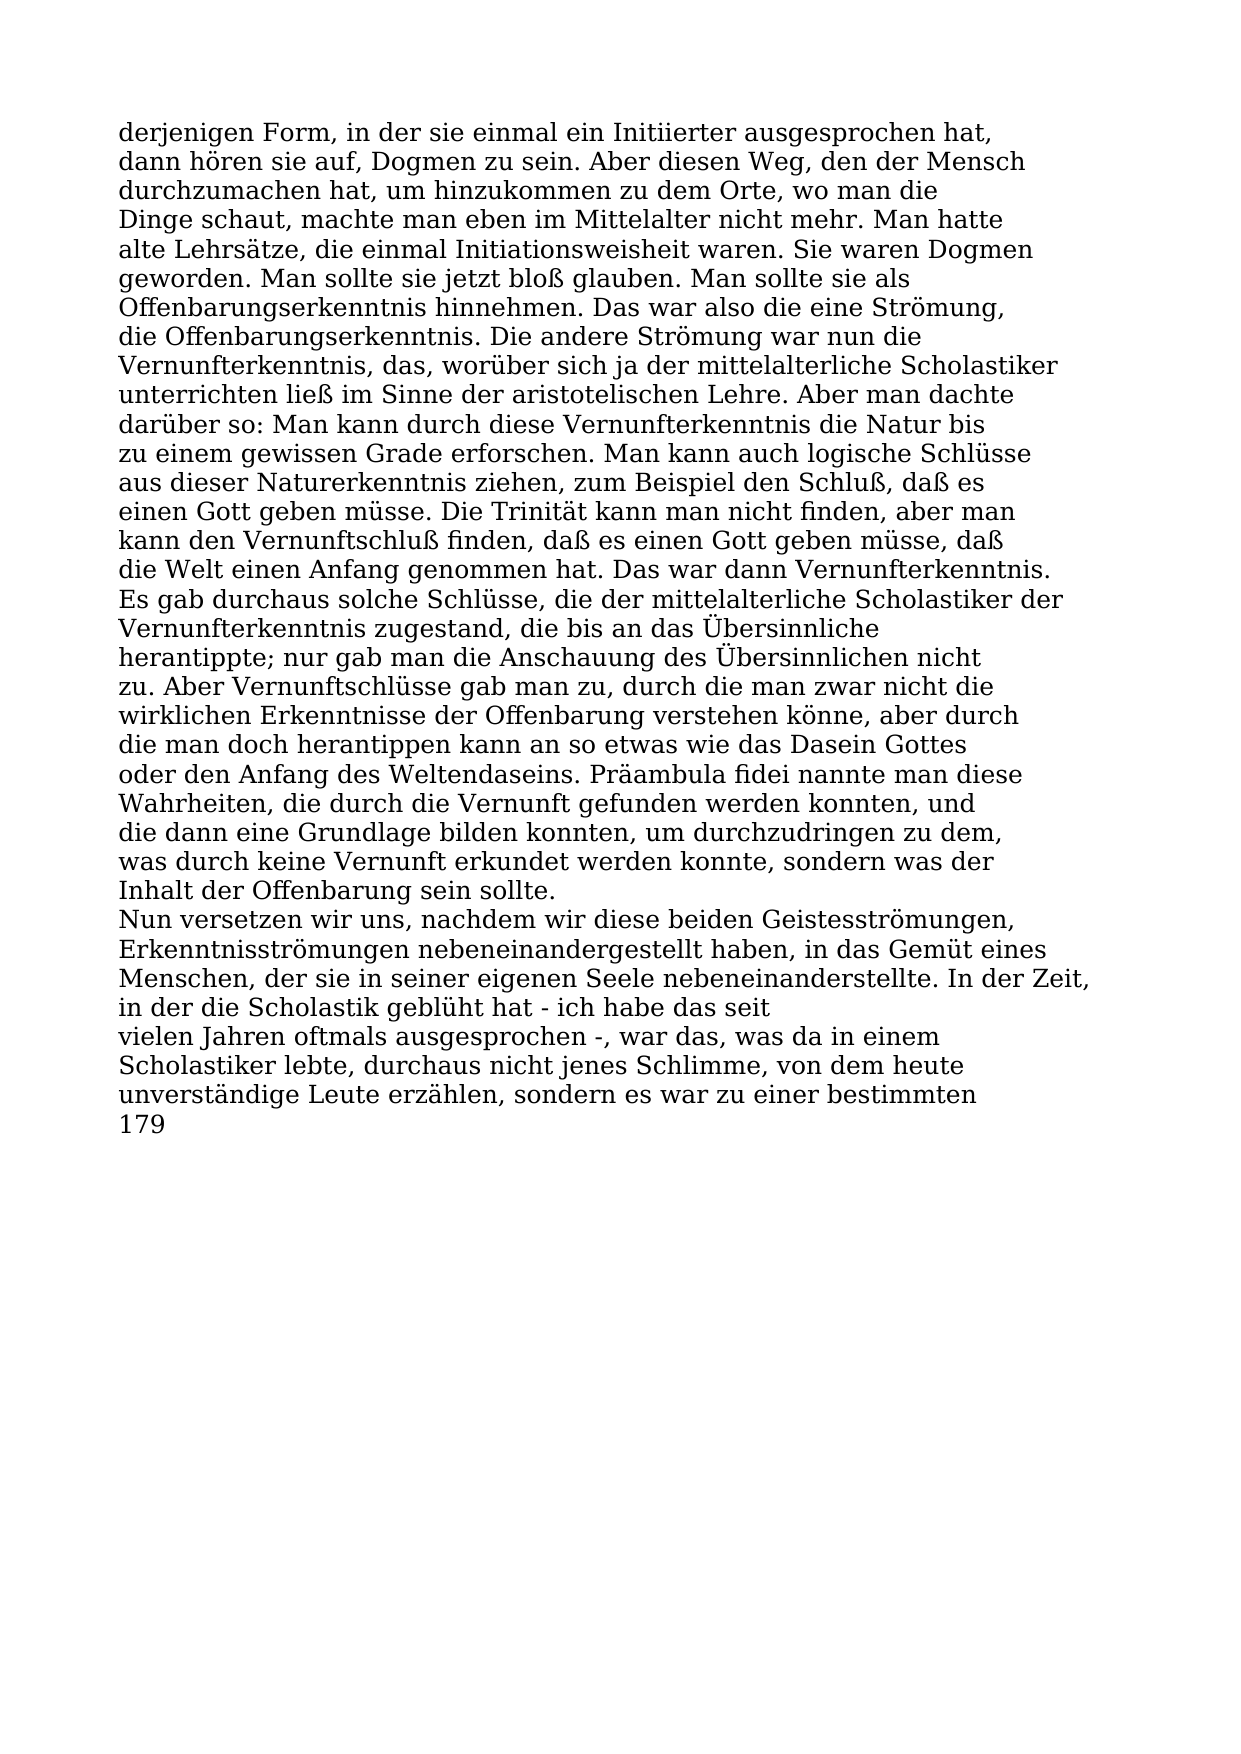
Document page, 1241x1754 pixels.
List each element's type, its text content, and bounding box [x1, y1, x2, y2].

text aus dieser Naturerkenntnis ziehen, zum Beispiel den Schluß, daß es [118, 468, 1122, 497]
text vielen Jahren oftmals ausgesprochen -, war das, was da in einem [118, 1022, 1122, 1051]
text durchzumachen hat, um hinzukommen zu dem Orte, wo man die [118, 176, 1122, 206]
text Nun versetzen wir uns, nachdem wir diese beiden Geistesströmungen, Erkenntnisströmungen nebeneinandergestellt haben, in das Gemüt eines Menschen, der sie in seiner eigenen Seele nebeneinanderstellte. In der Zeit, in der die Scholastik geblüht hat - ich habe das seit [118, 906, 1122, 1022]
text die man doch herantippen kann an so etwas wie das Dasein Gottes [118, 731, 1122, 760]
text dann hören sie auf, Dogmen zu sein. Aber diesen Weg, den der Mensch [118, 147, 1122, 176]
text alte Lehrsätze, die einmal Initiationsweisheit waren. Sie waren Dogmen geworden. Man sollte sie jetzt bloß glauben. Man sollte sie als [118, 235, 1122, 293]
text Es gab durchaus solche Schlüsse, die der mittelalterliche Scholastiker der Vernunfterkenntnis zugestand, die bis an das Übersinnliche [118, 585, 1122, 643]
text was durch keine Vernunft erkundet werden konnte, sondern was der [118, 847, 1122, 876]
text wirklichen Erkenntnisse der Offenbarung verstehen könne, aber durch [118, 701, 1122, 731]
text Dinge schaut, machte man eben im Mittelalter nicht mehr. Man hatte [118, 206, 1122, 235]
text unterrichten ließ im Sinne der aristotelischen Lehre. Aber man dachte [118, 381, 1122, 410]
text darüber so: Man kann durch diese Vernunfterkenntnis die Natur bis [118, 410, 1122, 439]
text herantippte; nur gab man die Anschauung des Übersinnlichen nicht [118, 643, 1122, 672]
text die dann eine Grundlage bilden konnten, um durchzudringen zu dem, [118, 818, 1122, 847]
text unverständige Leute erzählen, sondern es war zu einer bestimmten [118, 1081, 1122, 1110]
text zu einem gewissen Grade erforschen. Man kann auch logische Schlüsse [118, 439, 1122, 468]
text zu. Aber Vernunftschlüsse gab man zu, durch die man zwar nicht die [118, 672, 1122, 701]
text Offenbarungserkenntnis hinnehmen. Das war also die eine Strömung, [118, 293, 1122, 322]
text die Welt einen Anfang genommen hat. Das war dann Vernunfterkenntnis. [118, 556, 1122, 585]
text einen Gott geben müsse. Die Trinität kann man nicht finden, aber man [118, 497, 1122, 526]
text kann den Vernunftschluß finden, daß es einen Gott geben müsse, daß [118, 526, 1122, 556]
text derjenigen Form, in der sie einmal ein Initiierter ausgesprochen hat, [118, 118, 1122, 147]
text 179 [118, 1110, 1122, 1139]
text Wahrheiten, die durch die Vernunft gefunden werden konnten, und [118, 789, 1122, 818]
text die Offenbarungserkenntnis. Die andere Strömung war nun die Vernunfterkenntnis, das, worüber sich ja der mittelalterliche Scholastiker [118, 322, 1122, 381]
text Scholastiker lebte, durchaus nicht jenes Schlimme, von dem heute [118, 1051, 1122, 1081]
text oder den Anfang des Weltendaseins. Präambula fidei nannte man diese [118, 760, 1122, 789]
text Inhalt der Offenbarung sein sollte. [118, 876, 1122, 906]
